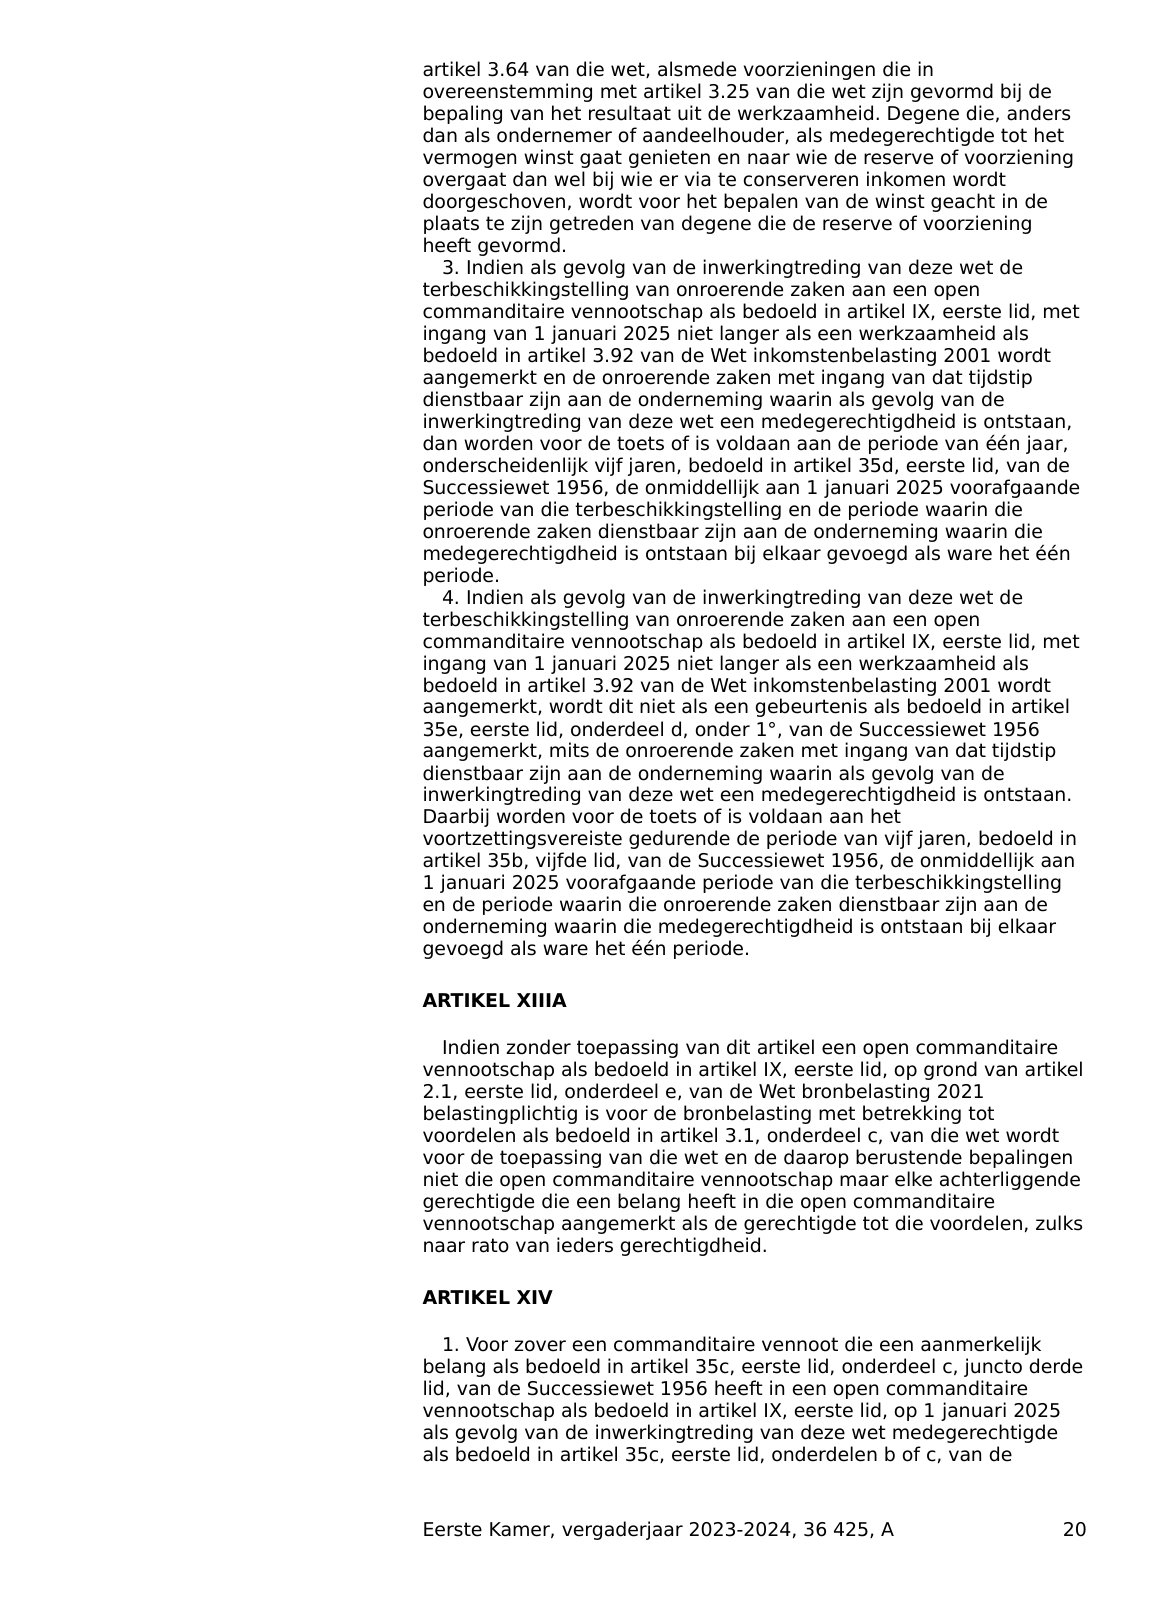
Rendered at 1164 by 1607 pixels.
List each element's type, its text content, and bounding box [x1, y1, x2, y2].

text Indien zonder toepassing van dit artikel een open commanditaire vennootschap als bedoeld in artikel IX, eerste lid, op grond van artikel 2.1, eerste lid, onderdeel e, van de Wet bronbelasting 2021 belastingplichtig is voor de bronbelasting met betrekking tot voordelen als bedoeld in artikel 3.1, onderdeel c, van die wet wordt voor de toepassing van die wet en de daarop berustende bepalingen niet die open commanditaire vennootschap maar elke achterliggende gerechtigde die een belang heeft in die open commanditaire vennootschap aangemerkt als de gerechtigde tot die voordelen, zulks naar rato van ieders gerechtigdheid. [422, 1037, 1087, 1257]
subtitle ARTIKEL XIIIA [422, 990, 1087, 1012]
text artikel 3.64 van die wet, alsmede voorzieningen die in overeenstemming met artikel 3.25 van die wet zijn gevormd bij de bepaling van het resultaat uit de werkzaamheid. Degene die, anders dan als ondernemer of aandeelhouder, als medegerechtigde tot het vermogen winst gaat genieten en naar wie de reserve of voorziening overgaat dan wel bij wie er via te conserveren inkomen wordt doorgeschoven, wordt voor het bepalen van de winst geacht in de plaats te zijn getreden van degene die de reserve of voorziening heeft gevormd. [422, 59, 1087, 257]
text 3. Indien als gevolg van de inwerkingtreding van deze wet de terbeschikkingstelling van onroerende zaken aan een open commanditaire vennootschap als bedoeld in artikel IX, eerste lid, met ingang van 1 januari 2025 niet langer als een werkzaamheid als bedoeld in artikel 3.92 van de Wet inkomstenbelasting 2001 wordt aangemerkt en de onroerende zaken met ingang van dat tijdstip dienstbaar zijn aan de onderneming waarin als gevolg van de inwerkingtreding van deze wet een medegerechtigdheid is ontstaan, dan worden voor de toets of is voldaan aan de periode van één jaar, onderscheidenlijk vijf jaren, bedoeld in artikel 35d, eerste lid, van de Successiewet 1956, de onmiddellijk aan 1 januari 2025 voorafgaande periode van die terbeschikkingstelling en de periode waarin die onroerende zaken dienstbaar zijn aan de onderneming waarin die medegerechtigdheid is ontstaan bij elkaar gevoegd als ware het één periode. [422, 257, 1087, 587]
text 1. Voor zover een commanditaire vennoot die een aanmerkelijk belang als bedoeld in artikel 35c, eerste lid, onderdeel c, juncto derde lid, van de Successiewet 1956 heeft in een open commanditaire vennootschap als bedoeld in artikel IX, eerste lid, op 1 januari 2025 als gevolg van de inwerkingtreding van deze wet medegerechtigde als bedoeld in artikel 35c, eerste lid, onderdelen b of c, van de [422, 1334, 1087, 1466]
text 4. Indien als gevolg van de inwerkingtreding van deze wet de terbeschikkingstelling van onroerende zaken aan een open commanditaire vennootschap als bedoeld in artikel IX, eerste lid, met ingang van 1 januari 2025 niet langer als een werkzaamheid als bedoeld in artikel 3.92 van de Wet inkomstenbelasting 2001 wordt aangemerkt, wordt dit niet als een gebeurtenis als bedoeld in artikel 35e, eerste lid, onderdeel d, onder 1°, van de Successiewet 1956 aangemerkt, mits de onroerende zaken met ingang van dat tijdstip dienstbaar zijn aan de onderneming waarin als gevolg van de inwerkingtreding van deze wet een medegerechtigdheid is ontstaan. Daarbij worden voor de toets of is voldaan aan het voortzettingsvereiste gedurende de periode van vijf jaren, bedoeld in artikel 35b, vijfde lid, van de Successiewet 1956, de onmiddellijk aan 1 januari 2025 voorafgaande periode van die terbeschikkingstelling en de periode waarin die onroerende zaken dienstbaar zijn aan de onderneming waarin die medegerechtigdheid is ontstaan bij elkaar gevoegd als ware het één periode. [422, 587, 1087, 960]
subtitle ARTIKEL XIV [422, 1287, 1087, 1309]
